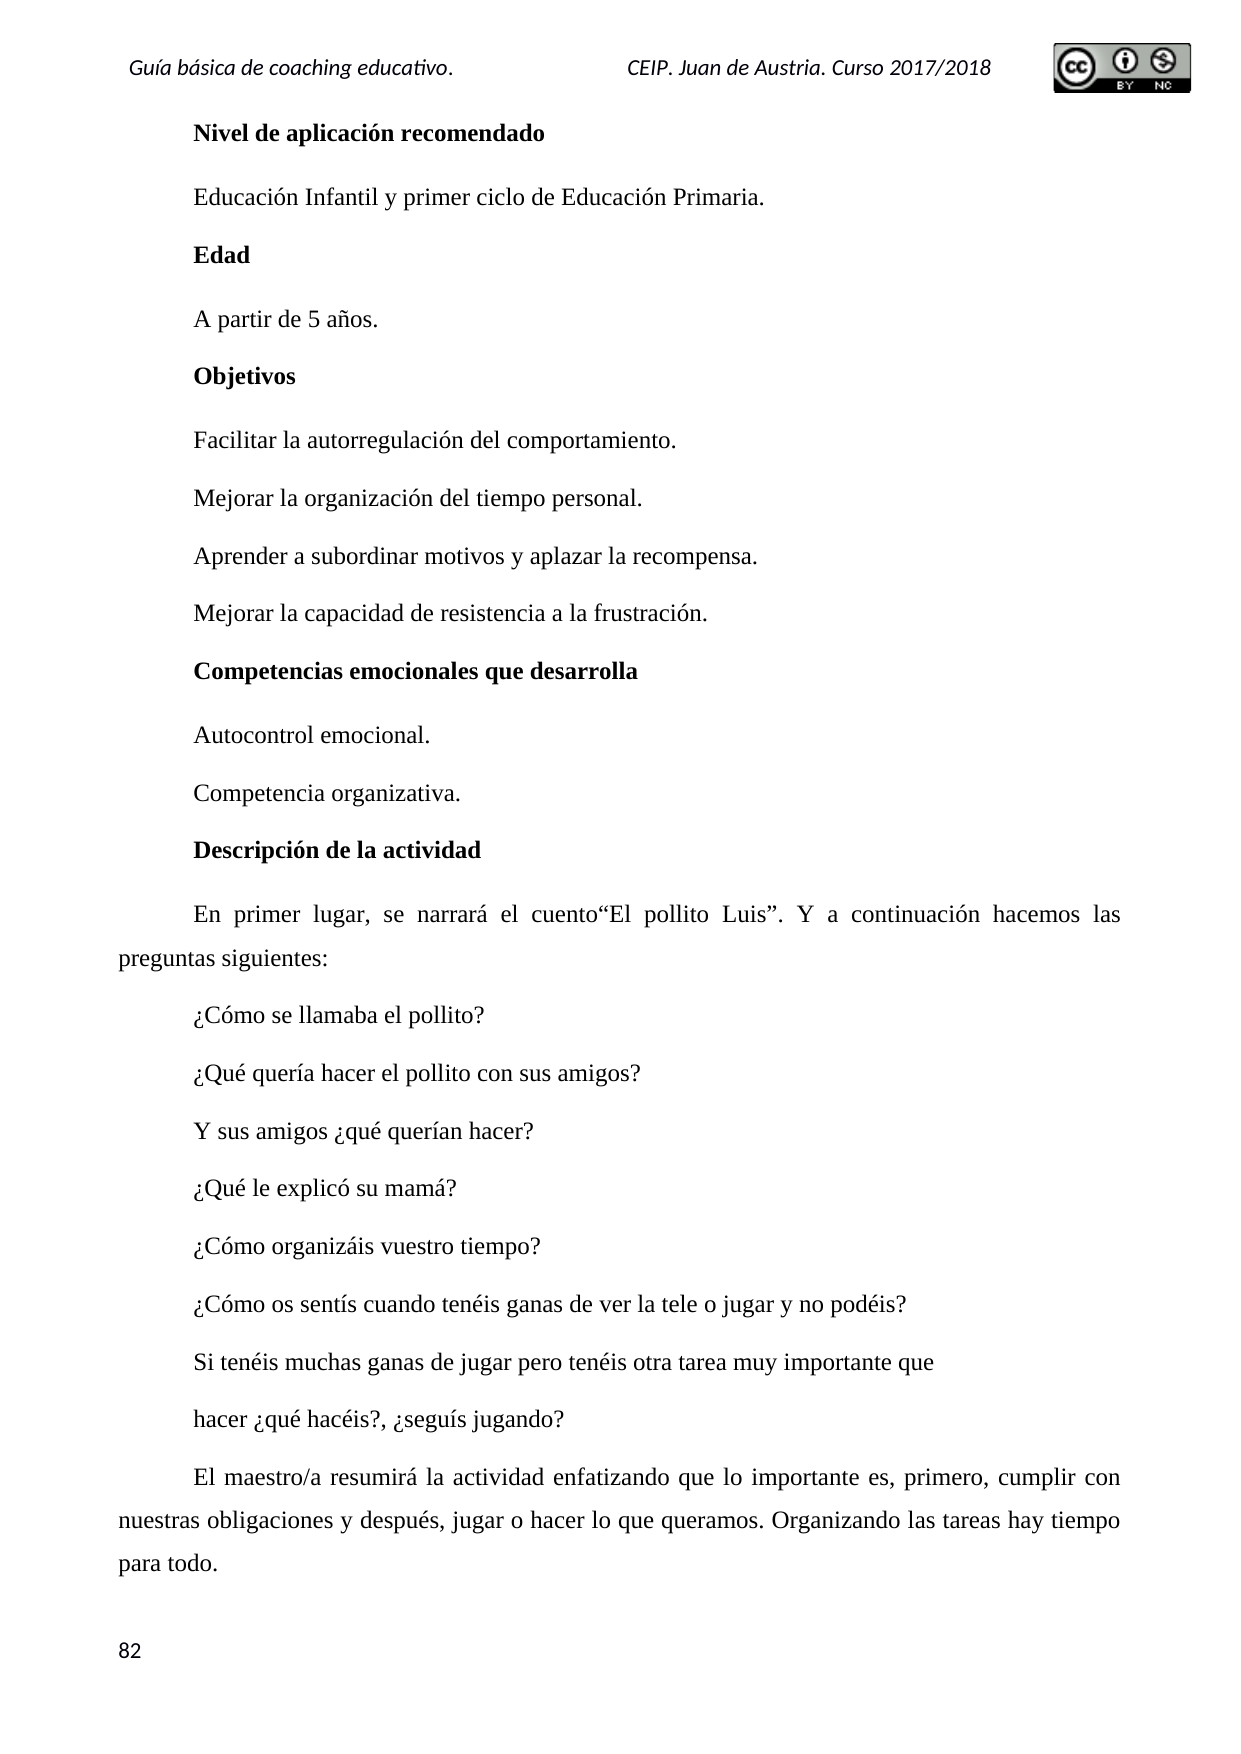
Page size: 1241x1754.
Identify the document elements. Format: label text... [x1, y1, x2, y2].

text Competencia organizativa. [118, 778, 1122, 807]
text ¿Cómo organizáis vuestro tiempo? [118, 1231, 1122, 1260]
text El maestro/a resumirá la actividad enfatizando que lo importante es, primero, cumplir con nuestras obligaciones y después, jugar o hacer lo que queramos. Organizando las tareas hay tiempo para todo. [118, 1462, 1122, 1577]
text Educación Infantil y primer ciclo de Educación Primaria. [118, 182, 1122, 211]
subtitle Nivel de aplicación recomendado [118, 118, 1122, 147]
text hacer ¿qué hacéis?, ¿seguís jugando? [118, 1404, 1122, 1433]
picture [1053, 43, 1192, 93]
subtitle Edad [118, 240, 1122, 268]
text ¿Qué le explicó su mamá? [118, 1173, 1122, 1202]
text Aprender a subordinar motivos y aplazar la recompensa. [118, 541, 1122, 569]
text Facilitar la autorregulación del comportamiento. [118, 425, 1122, 454]
text Y sus amigos ¿qué querían hacer? [118, 1116, 1122, 1144]
text A partir de 5 años. [118, 304, 1122, 332]
text ¿Cómo os sentís cuando tenéis ganas de ver la tele o jugar y no podéis? [118, 1289, 1122, 1318]
text ¿Qué quería hacer el pollito con sus amigos? [118, 1058, 1122, 1087]
text ¿Cómo se llamaba el pollito? [118, 1000, 1122, 1029]
text Mejorar la organización del tiempo personal. [118, 483, 1122, 512]
text En primer lugar, se narrará el cuento“El pollito Luis”. Y a continuación hacemos las preguntas siguientes: [118, 899, 1122, 971]
text Si tenéis muchas ganas de jugar pero tenéis otra tarea muy importante que [118, 1347, 1122, 1375]
text Mejorar la capacidad de resistencia a la frustración. [118, 598, 1122, 627]
subtitle Objetivos [118, 361, 1122, 390]
text Autocontrol emocional. [118, 720, 1122, 749]
subtitle Descripción de la actividad [118, 836, 1122, 864]
subtitle Competencias emocionales que desarrolla [118, 656, 1122, 685]
